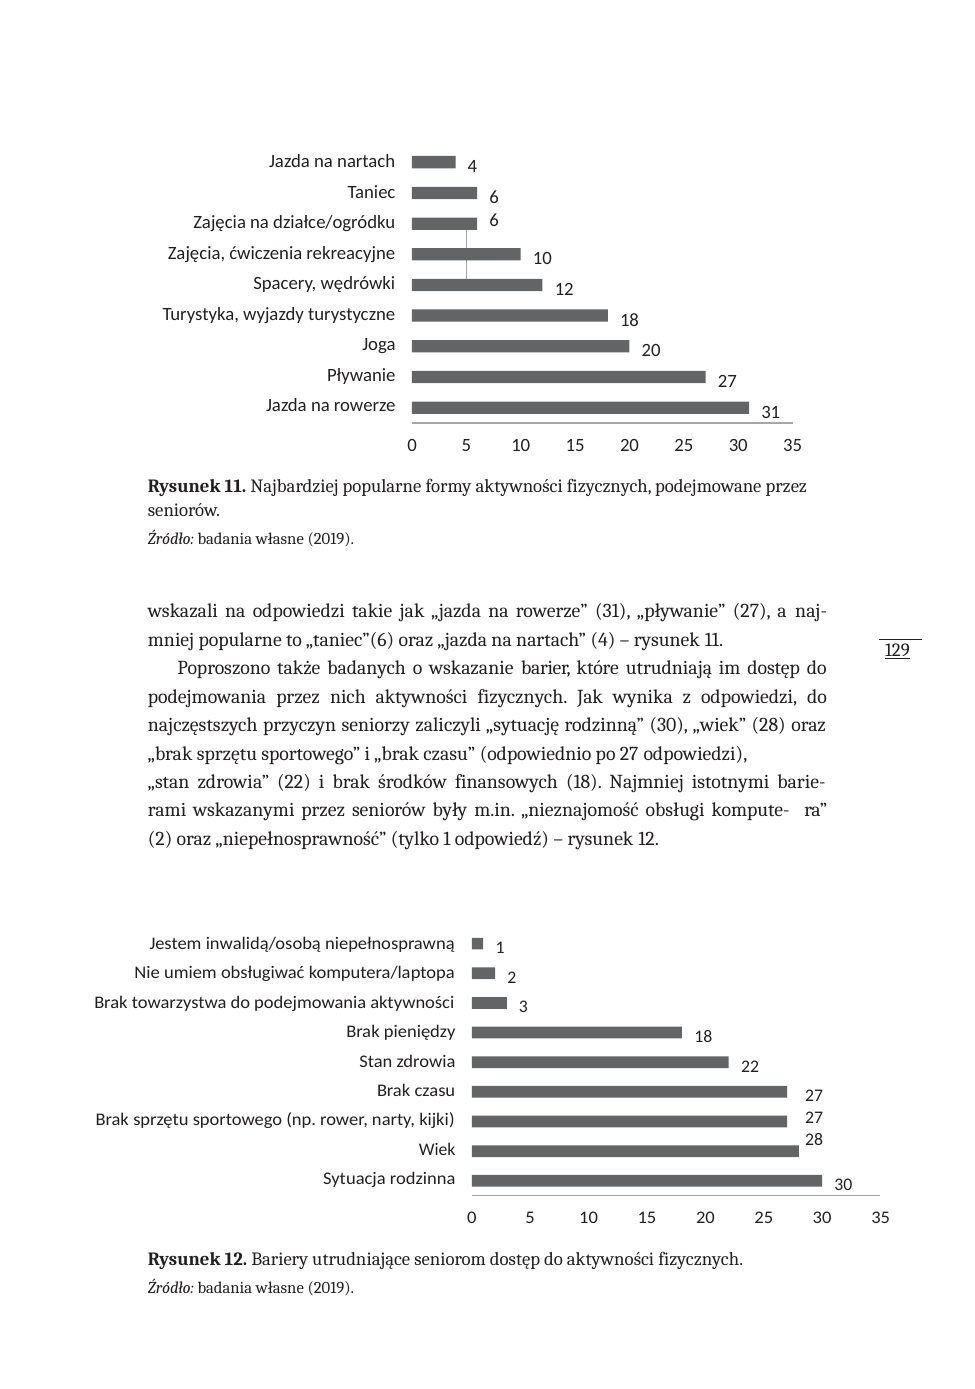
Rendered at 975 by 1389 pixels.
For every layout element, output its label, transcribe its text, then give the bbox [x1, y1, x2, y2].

text Rysunek 12. Bariery utrudniające seniorom dostęp do aktywności fizycznych. [148, 1248, 935, 1269]
text Wiek Sytuacja rodzinna [318, 1138, 455, 1189]
text Jestem inwalidą/osobą niepełnosprawną Nie umiem obsługiwać komputera/laptopa [128, 932, 455, 983]
text Brak sprzętu sportowego (np. rower, narty, kijki) [81, 1108, 455, 1130]
text Źródło: badania własne (2019). [148, 1278, 935, 1297]
text Brak pieniędzy Stan zdrowia Brak czasu [345, 1020, 455, 1101]
text 129 [885, 635, 935, 661]
text Rysunek 11. Najbardziej popularne formy aktywności fizycznych, podejmowane przez seniorów. [148, 475, 836, 521]
text Jazda na rowerze [81, 393, 395, 416]
text Spacery, wędrówki Turystyka, wyjazdy turystyczne [158, 271, 395, 325]
text Poproszono także badanych o wskazanie barier, które utrudniają im dostęp do podejmowania przez nich aktywności fizycznych. Jak wynika z odpowiedzi, do najczęstszych przyczyn seniorzy zaliczyli „sytuację rodzinną” (30), „wiek” (28) oraz „brak sprzętu sportowego” i „brak czasu” (odpowiednio po 27 odpowiedzi), [148, 657, 827, 765]
text 0 5 10 15 20 25 30 35 [407, 433, 935, 456]
text Brak towarzystwa do podejmowania aktywności [81, 991, 455, 1012]
text wskazali na odpowiedzi takie jak „jazda na rowerze” (31), „pływanie” (27), a naj- mniej popularne to „taniec”(6) oraz „jazda na nartach” (4) – rysunek 11. [148, 600, 827, 651]
text Jazda na nartach [81, 149, 395, 172]
text Taniec Zajęcia na działce/ogródku Zajęcia, ćwiczenia rekreacyjne [165, 180, 395, 264]
text Joga Pływanie [326, 332, 395, 386]
text Źródło: badania własne (2019). [148, 529, 935, 548]
text „stan zdrowia” (22) i brak środków finansowych (18). Najmniej istotnymi barie- rami wskazanymi przez seniorów były m.in. „nieznajomość obsługi kompute- ra” (2) oraz „niepełnosprawność” (tylko 1 odpowiedź) – rysunek 12. [148, 771, 827, 850]
text 0 5 10 15 20 25 30 35 [467, 1206, 935, 1228]
